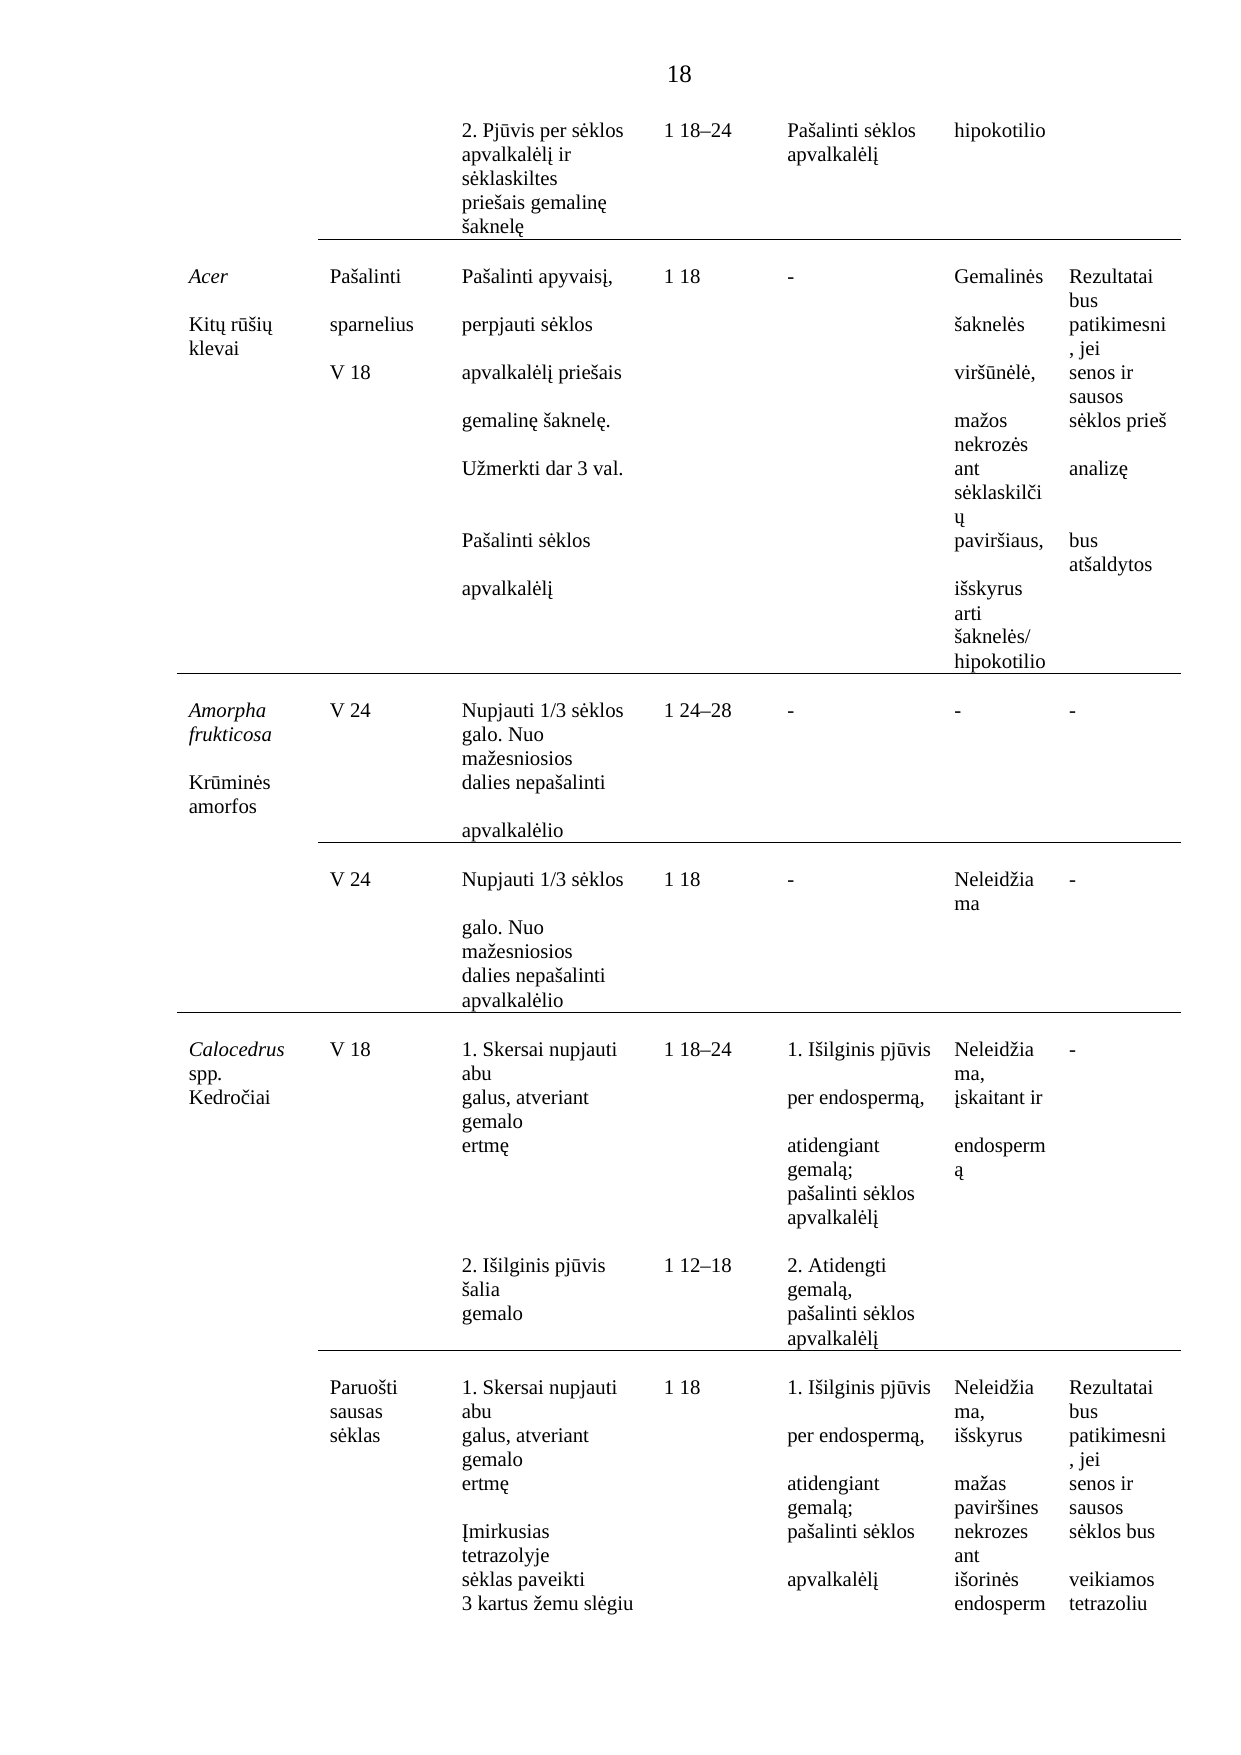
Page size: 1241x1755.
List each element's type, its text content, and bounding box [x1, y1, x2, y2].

table_cell [177, 118, 318, 142]
table_cell [653, 1229, 776, 1253]
table_cell [653, 1591, 776, 1615]
table_cell pašalinti sėklos [776, 1301, 943, 1325]
table_cell 1. Skersai nupjauti abu [450, 1037, 652, 1085]
table_cell [318, 1471, 450, 1519]
table_cell apvalkalėlį ir sėklaskiltes [450, 142, 652, 190]
table_cell Kedročiai [177, 1085, 318, 1133]
table_cell [653, 649, 776, 673]
table_cell [943, 988, 1058, 1012]
table_cell [1058, 843, 1181, 867]
table_cell išskyrus arti [943, 576, 1058, 624]
table_cell [1058, 1229, 1181, 1253]
table_cell [450, 1013, 652, 1037]
table_cell [776, 240, 943, 263]
table_cell [177, 867, 318, 915]
table_cell frukticosa [177, 722, 318, 770]
table_cell - [776, 264, 943, 312]
table_cell sėklas paveikti [450, 1567, 652, 1591]
table_cell V 18 [318, 1037, 450, 1085]
table_cell [653, 674, 776, 698]
table_cell 1 18–24 [653, 1037, 776, 1085]
table_cell [318, 1301, 450, 1325]
table_cell [776, 190, 943, 238]
table_cell [776, 988, 943, 1012]
table_cell [177, 674, 318, 698]
table_cell [776, 408, 943, 456]
table_cell [653, 1085, 776, 1133]
table_cell Amorpha [177, 698, 318, 722]
table_cell ertmę [450, 1133, 652, 1181]
table_cell [653, 456, 776, 528]
table_cell [776, 1591, 943, 1615]
table_cell [943, 1301, 1058, 1325]
table_cell [450, 649, 652, 673]
table_cell 1. Skersai nupjauti abu [450, 1375, 652, 1423]
table_cell [653, 1013, 776, 1037]
table_cell hipokotilio [943, 118, 1058, 142]
table_cell [653, 528, 776, 576]
table_cell [318, 770, 450, 818]
table_cell Nupjauti 1/3 sėklos [450, 698, 652, 722]
table_cell Gemalinės [943, 264, 1058, 312]
table_cell [318, 576, 450, 624]
table_cell [177, 1591, 318, 1615]
table_cell per endospermą, [776, 1085, 943, 1133]
table_cell [318, 843, 450, 867]
table_cell [318, 1181, 450, 1205]
table_cell veikiamos [1058, 1567, 1181, 1591]
table_cell [776, 818, 943, 842]
table_cell - [1058, 1037, 1181, 1085]
table_cell [450, 240, 652, 263]
table_cell pašalinti sėklos [776, 1519, 943, 1567]
table_cell [943, 1229, 1058, 1253]
table_cell sėklas [318, 1423, 450, 1471]
table_cell [1058, 625, 1181, 648]
table_cell [1058, 240, 1181, 263]
table_cell apvalkalėlio [450, 818, 652, 842]
table_cell [653, 722, 776, 770]
table_cell senos ir sausos [1058, 1471, 1181, 1519]
table_cell [776, 312, 943, 360]
table_cell išskyrus [943, 1423, 1058, 1471]
table_cell 1. Išilginis pjūvis [776, 1037, 943, 1085]
table_cell [776, 770, 943, 818]
table_cell [943, 1181, 1058, 1205]
table_cell [943, 722, 1058, 770]
table_cell [653, 988, 776, 1012]
table_cell 1 18 [653, 264, 776, 312]
table_cell [776, 843, 943, 867]
table_cell [177, 818, 318, 842]
table_cell [450, 1325, 652, 1349]
table_cell [1058, 1301, 1181, 1325]
table_cell išorinės [943, 1567, 1058, 1591]
table_cell galo. Nuo mažesniosios [450, 722, 652, 770]
table_cell 2. Pjūvis per sėklos [450, 118, 652, 142]
table_cell [1058, 190, 1181, 238]
table_cell sėklos prieš [1058, 408, 1181, 456]
table_cell V 24 [318, 867, 450, 915]
table_cell [177, 964, 318, 987]
table_cell [318, 649, 450, 673]
table_cell endosperm [943, 1591, 1058, 1615]
table_cell [177, 1133, 318, 1181]
table_cell [653, 142, 776, 190]
table_cell [776, 722, 943, 770]
table_cell [776, 964, 943, 987]
table_cell [776, 1013, 943, 1037]
table_cell hipokotilio [943, 649, 1058, 673]
table_cell [318, 118, 450, 142]
table_cell [943, 1013, 1058, 1037]
table_cell apvalkalėlį [450, 576, 652, 624]
table_cell [653, 1471, 776, 1519]
table_cell 1 12–18 [653, 1253, 776, 1301]
table_cell [653, 1205, 776, 1229]
table_cell Pašalinti apyvaisį, [450, 264, 652, 312]
table_cell [177, 1205, 318, 1229]
table_cell [450, 1351, 652, 1374]
table_cell 2. Atidengti gemalą, [776, 1253, 943, 1301]
table_cell Krūminės amorfos [177, 770, 318, 818]
table_cell 2. Išilginis pjūvis šalia [450, 1253, 652, 1301]
table_cell endospermą [943, 1133, 1058, 1181]
table_cell per endospermą, [776, 1423, 943, 1471]
table_cell - [1058, 698, 1181, 722]
table_cell [943, 240, 1058, 263]
table_cell [653, 818, 776, 842]
table_cell [177, 1229, 318, 1253]
table_cell [177, 190, 318, 238]
table_cell [776, 649, 943, 673]
table_cell [943, 190, 1058, 238]
table_cell Užmerkti dar 3 val. [450, 456, 652, 528]
table_cell apvalkalėlį [776, 1205, 943, 1229]
table_cell [318, 1351, 450, 1374]
table_cell [1058, 1205, 1181, 1229]
table_cell senos ir sausos [1058, 360, 1181, 408]
table_cell [943, 674, 1058, 698]
table_cell Neleidžiama, [943, 1037, 1058, 1085]
table_cell [943, 818, 1058, 842]
table_cell [1058, 576, 1181, 624]
table_cell apvalkalėlio [450, 988, 652, 1012]
table_cell dalies nepašalinti [450, 964, 652, 987]
table_cell [1058, 770, 1181, 818]
table_cell [1058, 649, 1181, 673]
table_cell gemalo [450, 1301, 652, 1325]
table_cell analizę [1058, 456, 1181, 528]
table_cell [653, 1325, 776, 1349]
table_cell [653, 1567, 776, 1591]
table_cell [177, 1253, 318, 1301]
table_cell Acer [177, 264, 318, 312]
table_cell [450, 1205, 652, 1229]
table_cell [776, 360, 943, 408]
table_cell [653, 1351, 776, 1374]
table_cell perpjauti sėklos [450, 312, 652, 360]
table_cell [177, 528, 318, 576]
table_cell ertmę [450, 1471, 652, 1519]
table_cell [318, 1325, 450, 1349]
table_cell 1 18 [653, 867, 776, 915]
table_cell [653, 360, 776, 408]
table_cell [177, 1375, 318, 1423]
table_cell ant sėklaskilčių [943, 456, 1058, 528]
table_cell [776, 915, 943, 963]
table_cell viršūnėlė, [943, 360, 1058, 408]
table_cell Neleidžiama [943, 867, 1058, 915]
table_cell apvalkalėlį [776, 142, 943, 190]
table_cell [1058, 988, 1181, 1012]
table_cell [318, 915, 450, 963]
table_cell [653, 576, 776, 624]
table_cell atidengiant gemalą; [776, 1471, 943, 1519]
table_cell [1058, 1253, 1181, 1301]
table_cell [653, 1181, 776, 1205]
table_cell [1058, 964, 1181, 987]
table_cell [653, 408, 776, 456]
table_cell [776, 625, 943, 648]
table_cell [177, 1301, 318, 1325]
table_cell [177, 988, 318, 1012]
table_cell [177, 1350, 318, 1374]
table_cell apvalkalėlį priešais [450, 360, 652, 408]
table_cell 1. Išilginis pjūvis [776, 1375, 943, 1423]
table_cell [318, 674, 450, 698]
table_cell šaknelės [943, 312, 1058, 360]
table_cell [318, 1013, 450, 1037]
table_cell [653, 770, 776, 818]
table_cell [943, 1205, 1058, 1229]
table_cell [943, 843, 1058, 867]
table_cell [318, 1567, 450, 1591]
table_cell [177, 408, 318, 456]
table_cell 3 kartus žemu slėgiu [450, 1591, 652, 1615]
table_cell [318, 456, 450, 528]
table_cell [177, 1013, 318, 1037]
table_cell [1058, 818, 1181, 842]
table_cell Rezultatai bus [1058, 264, 1181, 312]
table_cell 1 18 [653, 1375, 776, 1423]
table_cell [943, 142, 1058, 190]
table_cell [653, 190, 776, 238]
table_cell [450, 1229, 652, 1253]
table_cell galus, atveriant gemalo [450, 1085, 652, 1133]
table_cell Rezultatai bus [1058, 1375, 1181, 1423]
table_cell Pašalinti sėklos [776, 118, 943, 142]
table_cell [943, 915, 1058, 963]
table_cell [776, 674, 943, 698]
table_cell [318, 1085, 450, 1133]
table_cell Kitų rūšių klevai [177, 312, 318, 360]
table_cell sparnelius [318, 312, 450, 360]
table_cell V 18 [318, 360, 450, 408]
table_cell - [776, 867, 943, 915]
table_cell dalies nepašalinti [450, 770, 652, 818]
table_cell [177, 456, 318, 528]
table_cell Įmirkusias tetrazolyje [450, 1519, 652, 1567]
table_cell [318, 528, 450, 576]
table_cell V 24 [318, 698, 450, 722]
table_cell [177, 239, 318, 263]
table_cell [318, 1519, 450, 1567]
table_cell [450, 625, 652, 648]
table_cell [177, 1567, 318, 1591]
table_cell [318, 625, 450, 648]
table_cell [653, 1133, 776, 1181]
table_cell [1058, 118, 1181, 142]
table_cell [1058, 1133, 1181, 1181]
table_cell apvalkalėlį [776, 1325, 943, 1349]
table_cell [177, 1471, 318, 1519]
table_cell [318, 818, 450, 842]
table_cell [177, 1519, 318, 1567]
table_cell - [943, 698, 1058, 722]
table_cell [177, 1423, 318, 1471]
table_cell paviršiaus, [943, 528, 1058, 576]
table_cell [1058, 1181, 1181, 1205]
table_cell nekrozes ant [943, 1519, 1058, 1567]
table_cell [1058, 142, 1181, 190]
table_cell [776, 576, 943, 624]
table_cell [653, 843, 776, 867]
table_cell - [1058, 867, 1181, 915]
table_cell [653, 312, 776, 360]
table_cell 1 18–24 [653, 118, 776, 142]
table_cell atidengiant gemalą; [776, 1133, 943, 1181]
table_cell [943, 964, 1058, 987]
table_cell [177, 576, 318, 624]
table_cell [776, 1351, 943, 1374]
table_cell [177, 649, 318, 673]
table_cell [177, 1181, 318, 1205]
table_cell galus, atveriant gemalo [450, 1423, 652, 1471]
table_cell [318, 240, 450, 263]
table_cell Pašalinti sėklos [450, 528, 652, 576]
table_cell [1058, 1013, 1181, 1037]
table_cell [776, 528, 943, 576]
table_cell gemalinę šaknelę. [450, 408, 652, 456]
table_cell pašalinti sėklos [776, 1181, 943, 1205]
table_cell [653, 915, 776, 963]
table_cell [1058, 1351, 1181, 1374]
table_cell [450, 1181, 652, 1205]
table_cell [318, 964, 450, 987]
table_cell Nupjauti 1/3 sėklos [450, 867, 652, 915]
table_cell įskaitant ir [943, 1085, 1058, 1133]
table_cell [318, 1253, 450, 1301]
table_cell [318, 190, 450, 238]
table_cell [1058, 1325, 1181, 1349]
table_cell apvalkalėlį [776, 1567, 943, 1591]
table_cell [177, 842, 318, 867]
table_cell [653, 1519, 776, 1567]
table_cell [177, 142, 318, 190]
table_cell [1058, 915, 1181, 963]
table_cell [318, 988, 450, 1012]
table_cell [318, 1591, 450, 1615]
table_cell [1058, 1085, 1181, 1133]
table_cell [318, 722, 450, 770]
table_cell galo. Nuo mažesniosios [450, 915, 652, 963]
table_cell [318, 1133, 450, 1181]
table_cell [450, 674, 652, 698]
table_cell [177, 915, 318, 963]
table_cell [1058, 722, 1181, 770]
table_cell [653, 1301, 776, 1325]
table_cell patikimesni, jei [1058, 1423, 1181, 1471]
table_cell [318, 1205, 450, 1229]
table_cell [653, 240, 776, 263]
table_cell [776, 1229, 943, 1253]
table_cell Neleidžiama, [943, 1375, 1058, 1423]
table_cell [653, 964, 776, 987]
table_cell 1 24–28 [653, 698, 776, 722]
table_cell - [776, 698, 943, 722]
table_cell priešais gemalinę šaknelę [450, 190, 652, 238]
table_cell Calocedrus spp. [177, 1037, 318, 1085]
table_cell [318, 1229, 450, 1253]
table_cell [177, 625, 318, 648]
table_cell šaknelės/ [943, 625, 1058, 648]
table_cell mažas paviršines [943, 1471, 1058, 1519]
table_cell patikimesni, jei [1058, 312, 1181, 360]
table_cell sėklos bus [1058, 1519, 1181, 1567]
table_cell [177, 360, 318, 408]
table_cell tetrazoliu [1058, 1591, 1181, 1615]
table_cell [943, 1351, 1058, 1374]
table_cell mažos nekrozės [943, 408, 1058, 456]
table_cell [943, 1253, 1058, 1301]
table_cell [653, 625, 776, 648]
table_cell [450, 843, 652, 867]
table_cell [177, 1325, 318, 1349]
table_cell Paruošti sausas [318, 1375, 450, 1423]
table_cell [943, 1325, 1058, 1349]
table_cell Pašalinti [318, 264, 450, 312]
table_cell bus atšaldytos [1058, 528, 1181, 576]
table_cell [318, 408, 450, 456]
table_cell [1058, 674, 1181, 698]
table_cell [318, 142, 450, 190]
table_cell [943, 770, 1058, 818]
table_cell [776, 456, 943, 528]
table_cell [653, 1423, 776, 1471]
